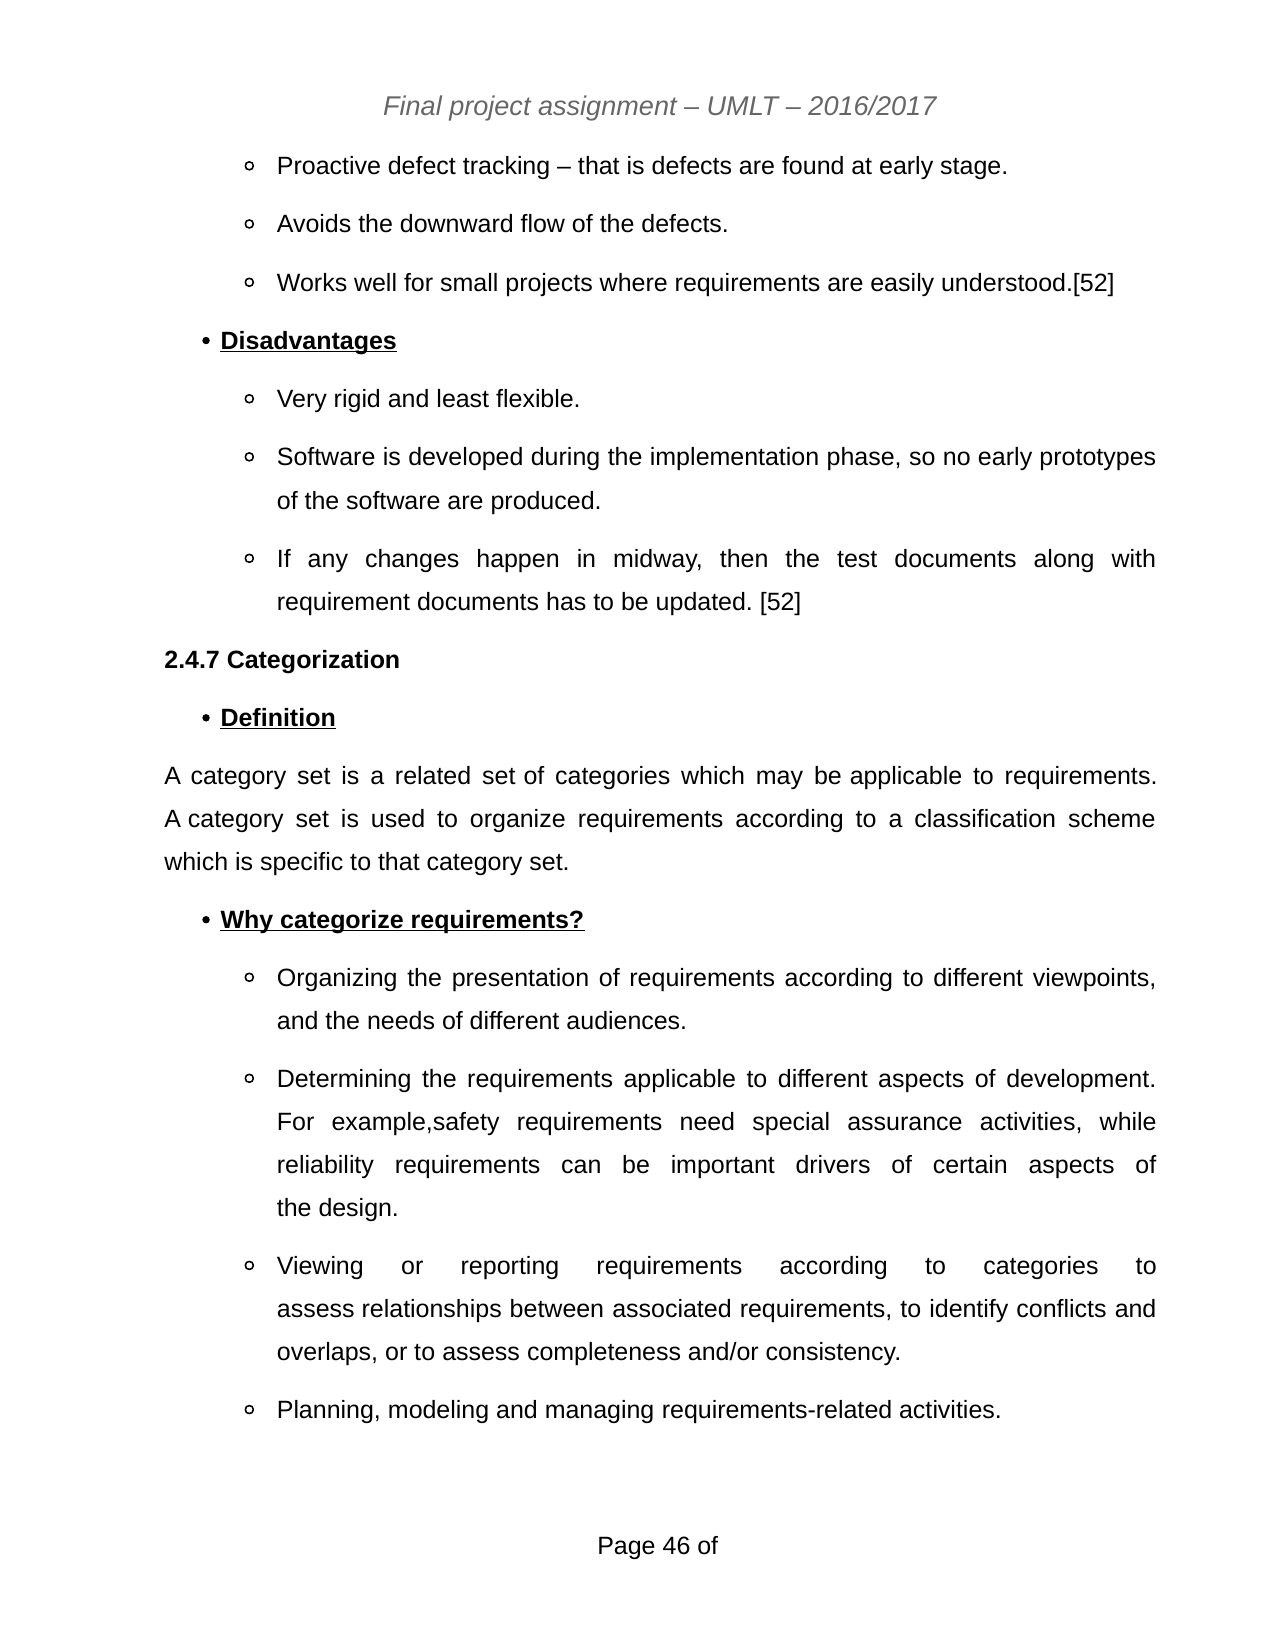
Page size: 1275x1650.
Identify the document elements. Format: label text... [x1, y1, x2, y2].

list Planning, modeling and managing requirements-related activities. [239, 1395, 1158, 1424]
list Viewing or reporting requirements according to categories to assess relationships between associated requirements, to identify conflicts and overlaps, or to assess completeness and/or consistency. [239, 1251, 1158, 1366]
list If any changes happen in midway, then the test documents along with requirement documents has to be updated. [52] [239, 544, 1158, 616]
list Definition [202, 703, 1158, 732]
subtitle 2.4.7 Categorization [164, 645, 1158, 674]
text A category set is a related set of categories which may be applicable to requirements. A category set is used to organize requirements according to a classification scheme which is specific to that category set. [164, 761, 1158, 876]
list Disadvantages [202, 326, 1158, 355]
list Proactive defect tracking – that is defects are found at early stage. [239, 151, 1158, 180]
list Software is developed during the implementation phase, so no early prototypes of the software are produced. [239, 442, 1158, 514]
list Avoids the downward flow of the defects. [239, 209, 1158, 238]
list Why categorize requirements? [202, 905, 1158, 934]
list Determining the requirements applicable to different aspects of development. For example,safety requirements need special assurance activities, while reliability requirements can be important drivers of certain aspects of the design. [239, 1064, 1158, 1222]
list Works well for small projects where requirements are easily understood.[52] [239, 268, 1158, 297]
list Very rigid and least flexible. [239, 384, 1158, 413]
list Organizing the presentation of requirements according to different viewpoints, and the needs of different audiences. [239, 963, 1158, 1035]
